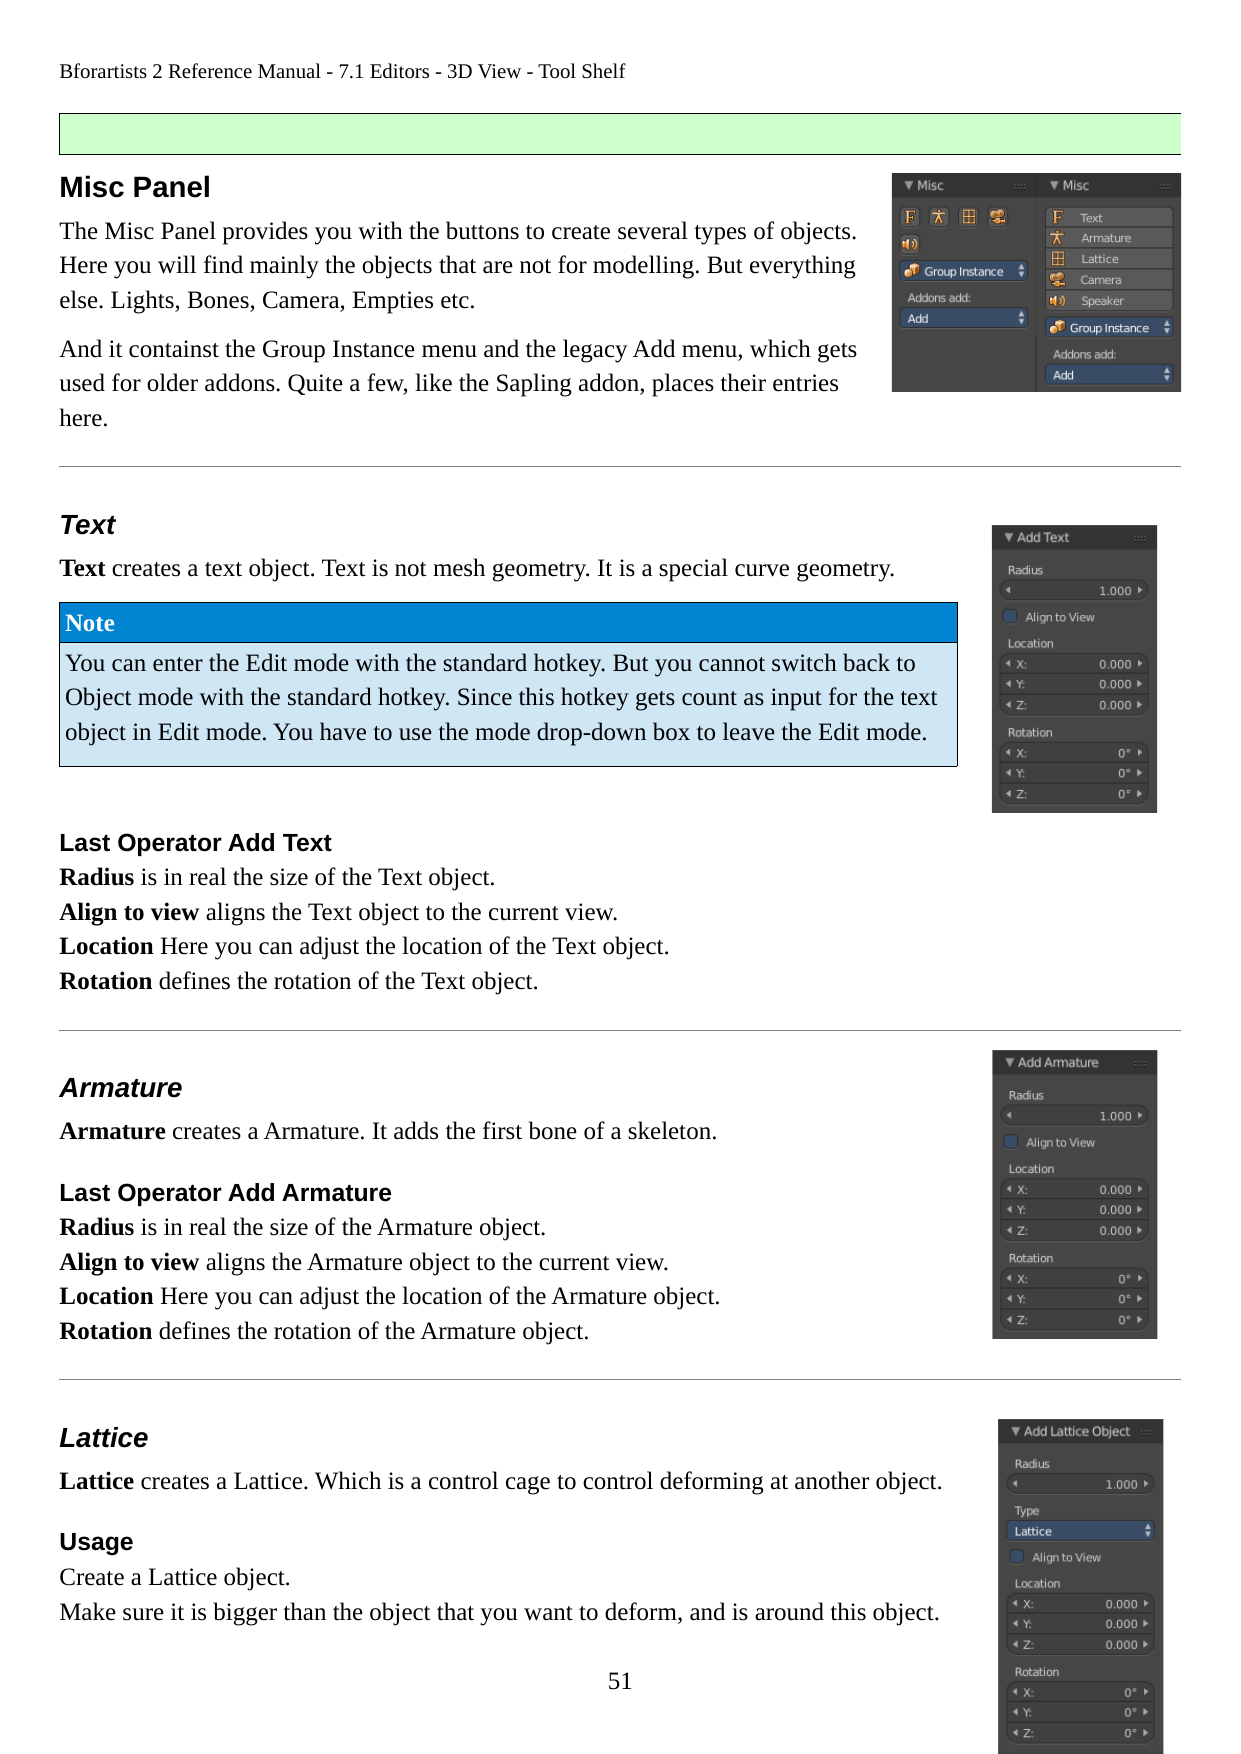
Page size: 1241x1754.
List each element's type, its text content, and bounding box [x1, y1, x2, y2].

text Text creates a text object. Text is not mesh geometry. It is a special curve geometry. [59, 553, 991, 582]
text Armature creates a Armature. It adds the first bone of a skeleton. [59, 1116, 992, 1145]
subtitle [1158, 1072, 1181, 1103]
table_cell You can enter the Edit mode with the standard hotkey. But you cannot switch back to Object mode with the standard hotkey. Since this hotkey gets count as input for the text object in Edit mode. You have to use the mode drop-down box to leave the Edit mode. [60, 643, 957, 766]
text Lattice creates a Lattice. Which is a control cage to control deforming at another object. [59, 1466, 998, 1495]
subtitle Last Operator Add Text [59, 828, 1181, 856]
table_header Note [60, 603, 957, 642]
subtitle Text [59, 508, 1181, 540]
subtitle [1164, 1422, 1181, 1453]
text The Misc Panel provides you with the buttons to create several types of objects. Here you will find mainly the objects that are not for modelling. But everything else. Lights, Bones, Camera, Empties etc. [59, 216, 891, 313]
picture [991, 525, 1158, 813]
subtitle Misc Panel [59, 169, 1181, 203]
text And it containst the Group Instance menu and the legacy Add menu, which gets used for older addons. Quite a few, like the Sapling addon, places their entries here. [59, 334, 1181, 431]
subtitle Usage [59, 1527, 998, 1556]
subtitle [1164, 1527, 1181, 1556]
subtitle Lattice [59, 1422, 998, 1453]
subtitle [1158, 1178, 1181, 1206]
subtitle Armature [59, 1072, 992, 1103]
table_header [60, 114, 1181, 154]
text Radius is in real the size of the Armature object. Align to view aligns the Armature object to the current view. Location Here you can adjust the location of the Armature object. Rotation defines the rotation of the Armature object. [59, 1212, 1181, 1344]
subtitle Last Operator Add Armature [59, 1178, 992, 1206]
picture [992, 1050, 1158, 1339]
picture [998, 1419, 1164, 1754]
text Create a Lattice object. Make sure it is bigger than the object that you want to deform, and is around this object. [59, 1562, 998, 1626]
picture [891, 173, 1182, 392]
text Radius is in real the size of the Text object. Align to view aligns the Text object to the current view. Location Here you can adjust the location of the Text object. Rotation defines the rotation of the Text object. [59, 862, 1181, 995]
